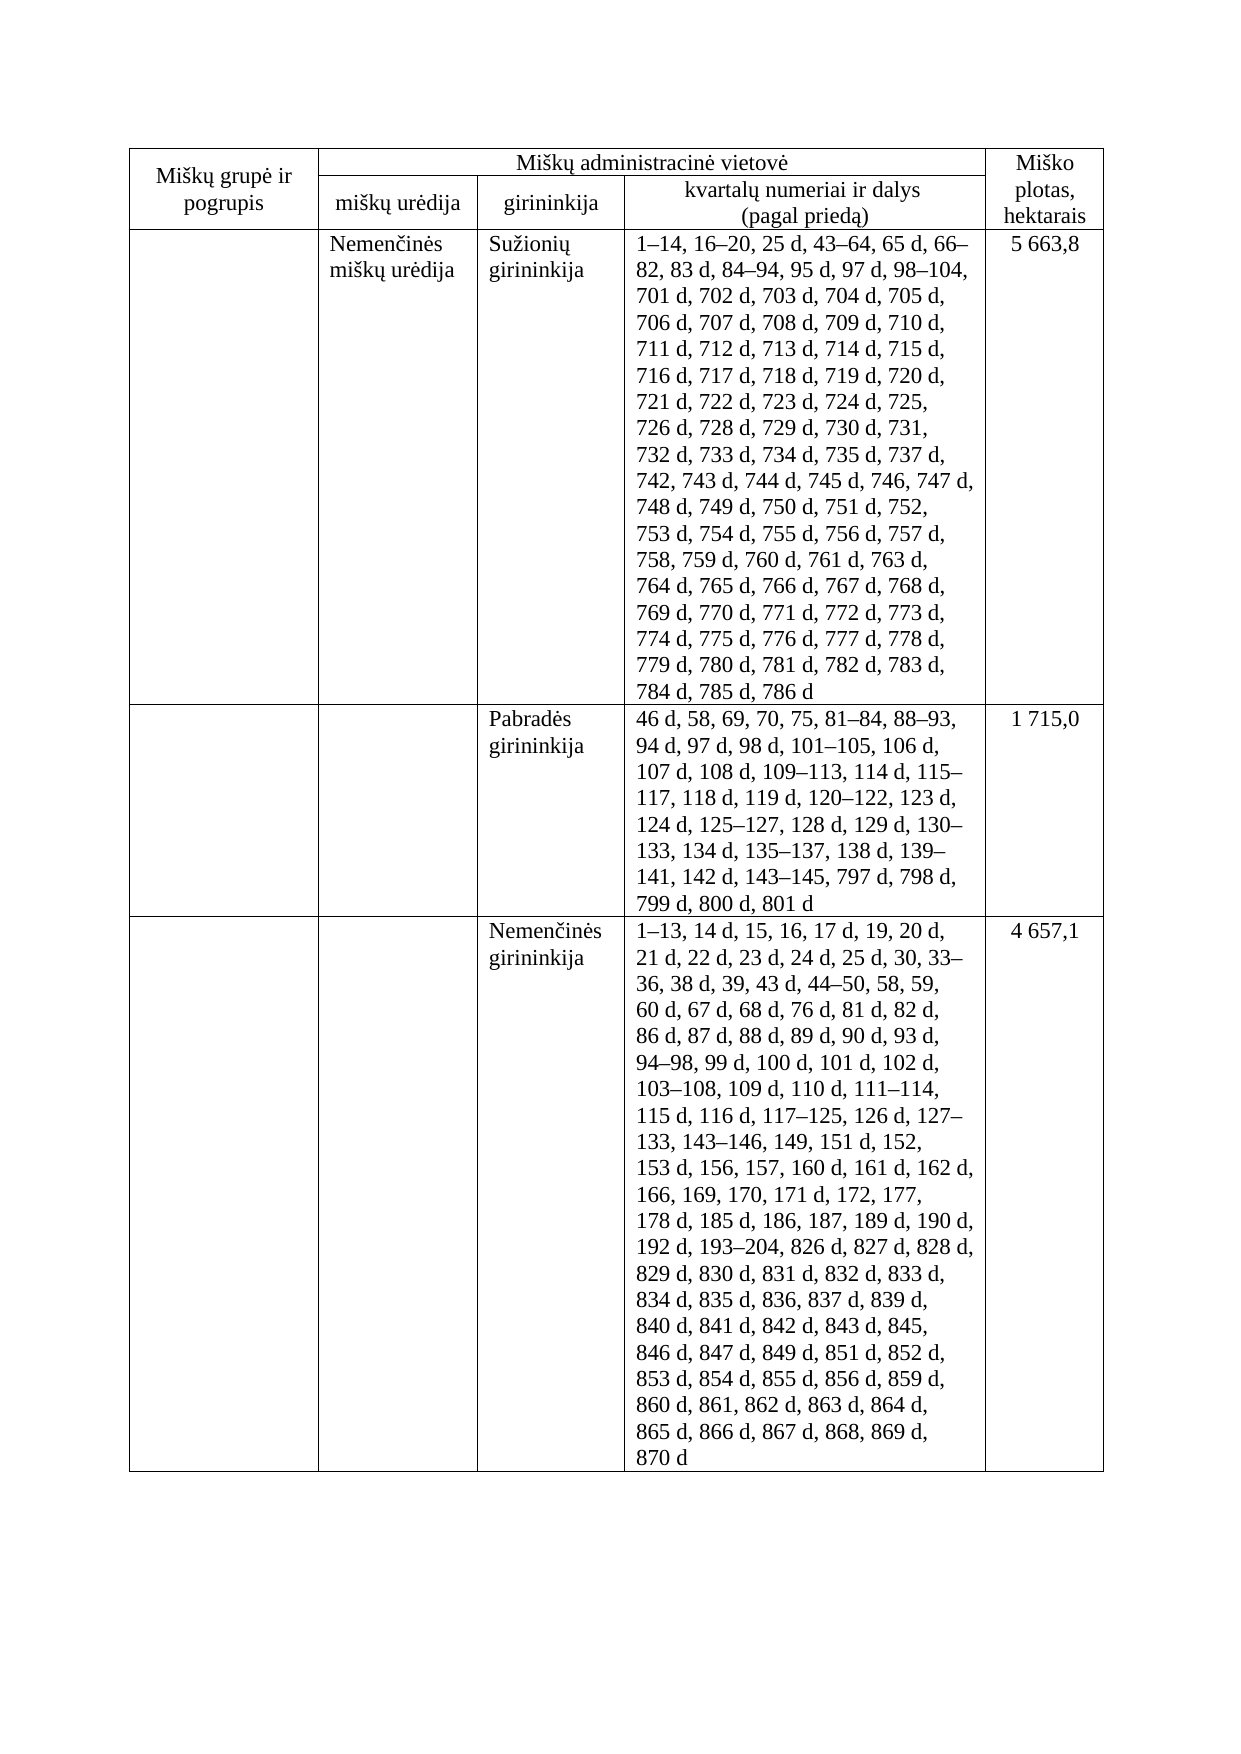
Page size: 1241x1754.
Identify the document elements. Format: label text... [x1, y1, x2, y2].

table_cell 4 657,1 [986, 917, 1103, 1471]
table_cell [130, 705, 318, 916]
table_cell kvartalų numeriai ir dalys (pagal priedą) [625, 176, 985, 229]
table_cell 1–14, 16–20, 25 d, 43–64, 65 d, 66–82, 83 d, 84–94, 95 d, 97 d, 98–104, 701 d, 702 d, 703 d, 704 d, 705 d, 706 d, 707 d, 708 d, 709 d, 710 d, 711 d, 712 d, 713 d, 714 d, 715 d, 716 d, 717 d, 718 d, 719 d, 720 d, 721 d, 722 d, 723 d, 724 d, 725, 726 d, 728 d, 729 d, 730 d, 731, 732 d, 733 d, 734 d, 735 d, 737 d, 742, 743 d, 744 d, 745 d, 746, 747 d, 748 d, 749 d, 750 d, 751 d, 752, 753 d, 754 d, 755 d, 756 d, 757 d, 758, 759 d, 760 d, 761 d, 763 d, 764 d, 765 d, 766 d, 767 d, 768 d, 769 d, 770 d, 771 d, 772 d, 773 d, 774 d, 775 d, 776 d, 777 d, 778 d, 779 d, 780 d, 781 d, 782 d, 783 d, 784 d, 785 d, 786 d [625, 230, 985, 704]
table_cell Nemenčinės girininkija [478, 917, 624, 1471]
table_cell 46 d, 58, 69, 70, 75, 81–84, 88–93, 94 d, 97 d, 98 d, 101–105, 106 d, 107 d, 108 d, 109–113, 114 d, 115–117, 118 d, 119 d, 120–122, 123 d, 124 d, 125–127, 128 d, 129 d, 130–133, 134 d, 135–137, 138 d, 139–141, 142 d, 143–145, 797 d, 798 d, 799 d, 800 d, 801 d [625, 705, 985, 916]
table_cell 1–13, 14 d, 15, 16, 17 d, 19, 20 d, 21 d, 22 d, 23 d, 24 d, 25 d, 30, 33–36, 38 d, 39, 43 d, 44–50, 58, 59, 60 d, 67 d, 68 d, 76 d, 81 d, 82 d, 86 d, 87 d, 88 d, 89 d, 90 d, 93 d, 94–98, 99 d, 100 d, 101 d, 102 d, 103–108, 109 d, 110 d, 111–114, 115 d, 116 d, 117–125, 126 d, 127–133, 143–146, 149, 151 d, 152, 153 d, 156, 157, 160 d, 161 d, 162 d, 166, 169, 170, 171 d, 172, 177, 178 d, 185 d, 186, 187, 189 d, 190 d, 192 d, 193–204, 826 d, 827 d, 828 d, 829 d, 830 d, 831 d, 832 d, 833 d, 834 d, 835 d, 836, 837 d, 839 d, 840 d, 841 d, 842 d, 843 d, 845, 846 d, 847 d, 849 d, 851 d, 852 d, 853 d, 854 d, 855 d, 856 d, 859 d, 860 d, 861, 862 d, 863 d, 864 d, 865 d, 866 d, 867 d, 868, 869 d, 870 d [625, 917, 985, 1471]
table_cell Nemenčinės miškų urėdija [319, 230, 477, 704]
table_header Miško plotas, hektarais [986, 149, 1103, 229]
table_cell miškų urėdija [319, 176, 477, 229]
table_header Miškų grupė ir pogrupis [130, 149, 318, 229]
table_cell [130, 230, 318, 704]
table_cell [130, 917, 318, 1471]
table_cell [319, 705, 477, 916]
table_cell Sužionių girininkija [478, 230, 624, 704]
table_cell girininkija [478, 176, 624, 229]
table_cell [319, 917, 477, 1471]
table_cell Pabradės girininkija [478, 705, 624, 916]
table_cell 1 715,0 [986, 705, 1103, 916]
table_header Miškų administracinė vietovė [319, 149, 985, 175]
table_cell 5 663,8 [986, 230, 1103, 704]
